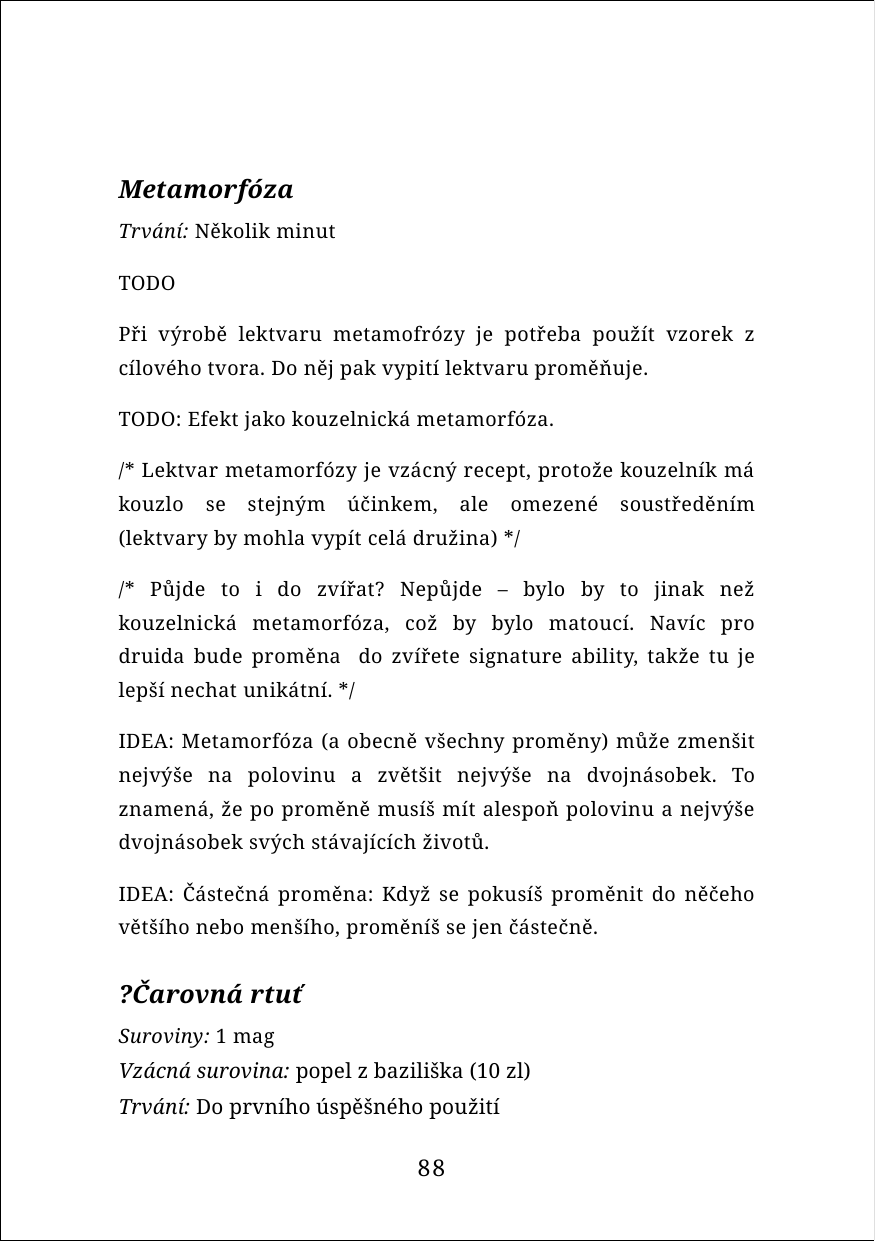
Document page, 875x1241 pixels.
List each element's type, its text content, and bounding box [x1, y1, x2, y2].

text Suroviny: 1 mag Vzácná surovina: popel z baziliška (10 zl) Trvání: Do prvního úspěšného použití [118, 1022, 756, 1121]
subtitle ?Čarovná rtuť [118, 977, 756, 1011]
subtitle Metamorfóza [118, 172, 756, 206]
text Trvání: Několik minut [118, 218, 756, 244]
text /* Lektvar metamorfózy je vzácný recept, protože kouzelník má kouzlo se stejným účinkem, ale omezené soustředěním (lektvary by mohla vypít celá družina) */ [118, 457, 756, 551]
text IDEA: Metamorfóza (a obecně všechny proměny) může zmenšit nejvýše na polovinu a zvětšit nejvýše na dvojnásobek. To znamená, že po proměně musíš mít alespoň polovinu a nejvýše dvojnásobek svých stávajících životů. [118, 728, 756, 856]
text /* Půjde to i do zvířat? Nepůjde – bylo by to jinak než kouzelnická metamorfóza, což by bylo matoucí. Navíc pro druida bude proměna do zvířete signature ability, takže tu je lepší nechat unikátní. */ [118, 575, 756, 703]
text Při výrobě lektvaru metamofrózy je potřeba použít vzorek z cílového tvora. Do něj pak vypití lektvaru proměňuje. [118, 320, 756, 381]
text IDEA: Částečná proměna: Když se pokusíš proměnit do něčeho většího nebo menšího, proměníš se jen částečně. [118, 880, 756, 941]
text TODO: Efekt jako kouzelnická metamorfóza. [118, 405, 756, 432]
text TODO [118, 269, 756, 296]
